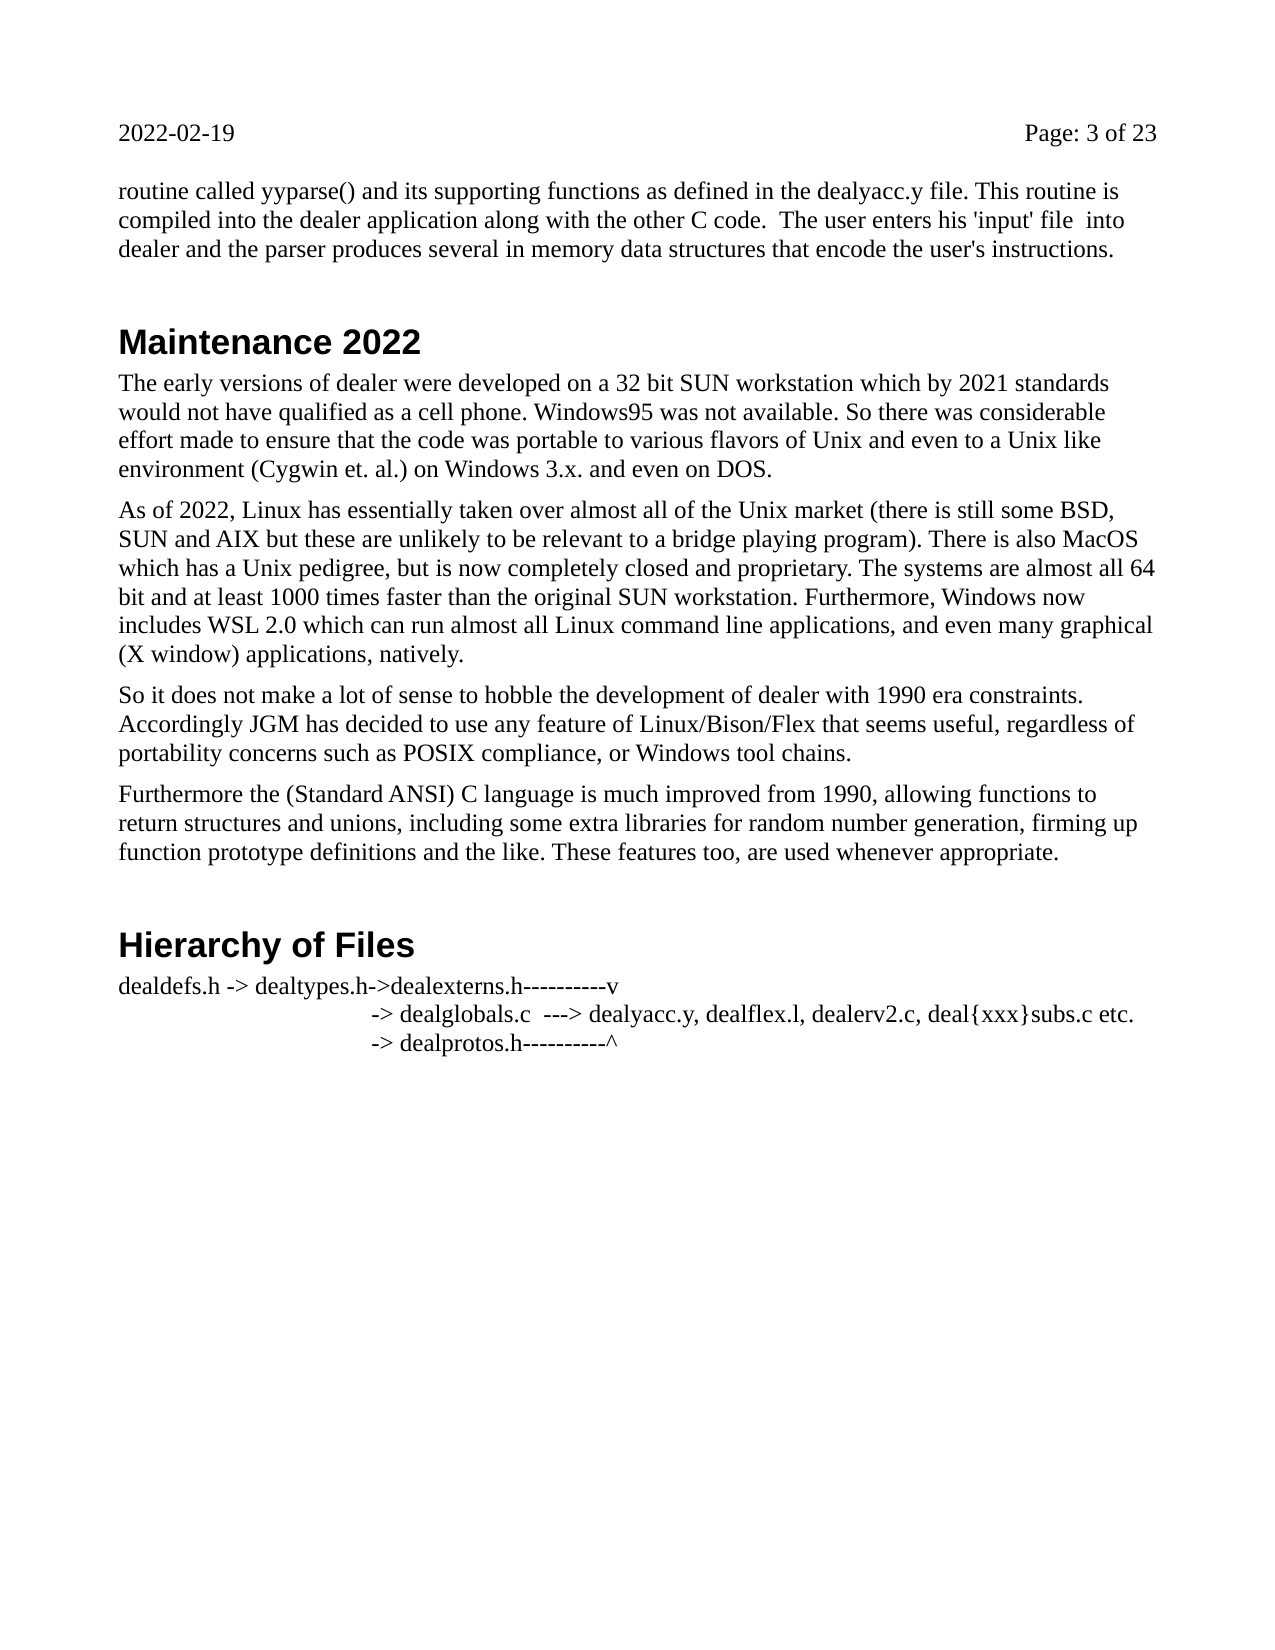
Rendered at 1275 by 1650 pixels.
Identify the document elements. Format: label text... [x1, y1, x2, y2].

subtitle Maintenance 2022 [118, 321, 1157, 362]
text -> dealprotos.h----------^ [118, 1028, 1157, 1057]
text -> dealglobals.c ---> dealyacc.y, dealflex.l, dealerv2.c, deal{xxx}subs.c etc. [118, 999, 1157, 1028]
subtitle Hierarchy of Files [118, 924, 1157, 964]
text As of 2022, Linux has essentially taken over almost all of the Unix market (there is still some BSD, SUN and AIX but these are unlikely to be relevant to a bridge playing program). There is also MacOS which has a Unix pedigree, but is now completely closed and proprietary. The systems are almost all 64 bit and at least 1000 times faster than the original SUN workstation. Furthermore, Windows now includes WSL 2.0 which can run almost all Linux command line applications, and even many graphical (X window) applications, natively. [118, 495, 1157, 668]
text Furthermore the (Standard ANSI) C language is much improved from 1990, allowing functions to return structures and unions, including some extra libraries for random number generation, firming up function prototype definitions and the like. These features too, are used whenever appropriate. [118, 779, 1157, 865]
text So it does not make a lot of sense to hobble the development of dealer with 1990 era constraints. Accordingly JGM has decided to use any feature of Linux/Bison/Flex that seems useful, regardless of portability concerns such as POSIX compliance, or Windows tool chains. [118, 680, 1157, 767]
text The early versions of dealer were developed on a 32 bit SUN workstation which by 2021 standards would not have qualified as a cell phone. Windows95 was not available. So there was considerable effort made to ensure that the code was portable to various flavors of Unix and even to a Unix like environment (Cygwin et. al.) on Windows 3.x. and even on DOS. [118, 368, 1157, 483]
text routine called yyparse() and its supporting functions as defined in the dealyacc.y file. This routine is compiled into the dealer application along with the other C code. The user enters his 'input' file into dealer and the parser produces several in memory data structures that encode the user's instructions. [118, 176, 1157, 263]
text dealdefs.h -> dealtypes.h->dealexterns.h----------v [118, 971, 1157, 999]
